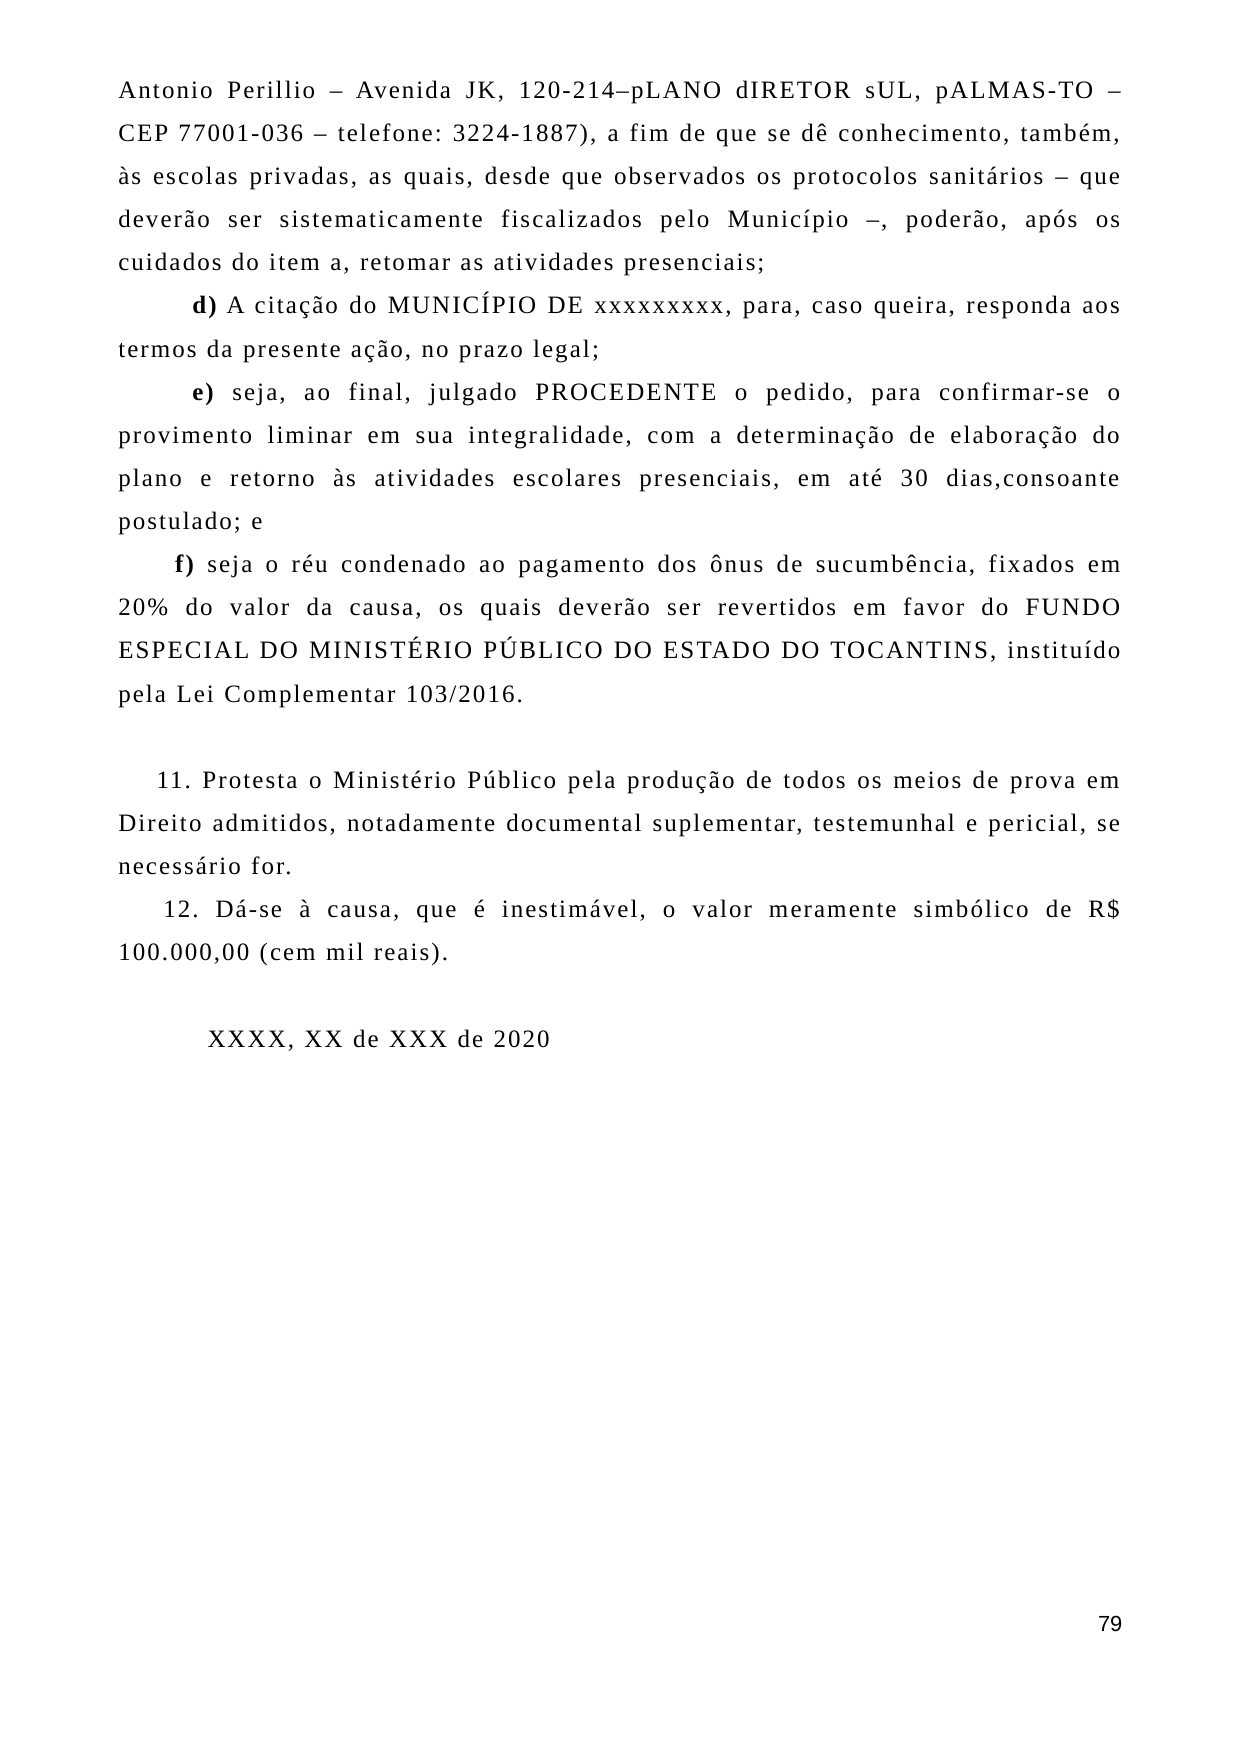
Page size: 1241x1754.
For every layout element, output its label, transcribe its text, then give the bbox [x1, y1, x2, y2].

text e) seja, ao final, julgado PROCEDENTE o pedido, para confirmar-se o provimento liminar em sua integralidade, com a determinação de elaboração do plano e retorno às atividades escolares presenciais, em até 30 dias,consoante postulado; e [118, 377, 1122, 535]
text f) seja o réu condenado ao pagamento dos ônus de sucumbência, fixados em 20% do valor da causa, os quais deverão ser revertidos em favor do FUNDO ESPECIAL DO MINISTÉRIO PÚBLICO DO ESTADO DO TOCANTINS, instituído pela Lei Complementar 103/2016. [118, 549, 1122, 707]
text 12. Dá-se à causa, que é inestimável, o valor meramente simbólico de R$ 100.000,00 (cem mil reais). [118, 894, 1122, 966]
text XXXX, XX de XXX de 2020 [118, 1024, 1122, 1052]
text Antonio Perillio – Avenida JK, 120-214–pLANO dIRETOR sUL, pALMAS-TO – CEP 77001-036 – telefone: 3224-1887), a fim de que se dê conhecimento, também, às escolas privadas, as quais, desde que observados os protocolos sanitários – que deverão ser sistematicamente fiscalizados pelo Município –, poderão, após os cuidados do item a, retomar as atividades presenciais; [118, 75, 1122, 276]
text 11. Protesta o Ministério Público pela produção de todos os meios de prova em Direito admitidos, notadamente documental suplementar, testemunhal e pericial, se necessário for. [118, 765, 1122, 880]
text d) A citação do MUNICÍPIO DE xxxxxxxxx, para, caso queira, responda aos termos da presente ação, no prazo legal; [118, 291, 1122, 362]
